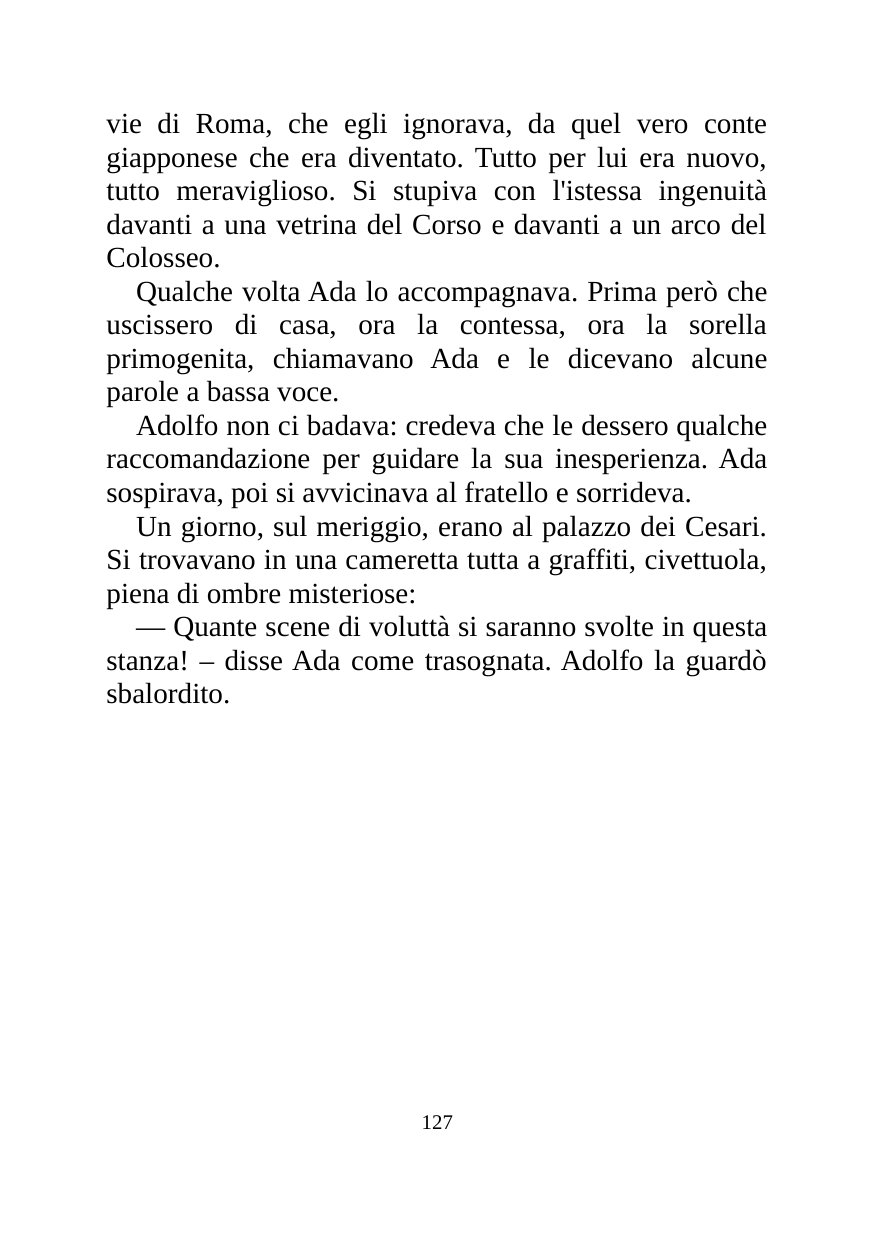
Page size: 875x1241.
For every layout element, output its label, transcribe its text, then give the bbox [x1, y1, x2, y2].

text — Quante scene di voluttà si saranno svolte in questa stanza! – disse Ada come trasognata. Adolfo la guardò sbalordito. [106, 609, 768, 710]
text vie di Roma, che egli ignorava, da quel vero conte giapponese che era diventato. Tutto per lui era nuovo, tutto meraviglioso. Si stupiva con l'istessa ingenuità davanti a una vetrina del Corso e davanti a un arco del Colosseo. [106, 106, 768, 274]
text Adolfo non ci badava: credeva che le dessero qualche raccomandazione per guidare la sua inesperienza. Ada sospirava, poi si avvicinava al fratello e sorrideva. [106, 408, 768, 509]
text Un giorno, sul meriggio, erano al palazzo dei Cesari. Si trovavano in una cameretta tutta a graffiti, civettuola, piena di ombre misteriose: [106, 509, 768, 609]
text Qualche volta Ada lo accompagnava. Prima però che uscissero di casa, ora la contessa, ora la sorella primogenita, chiamavano Ada e le dicevano alcune parole a bassa voce. [106, 274, 768, 408]
